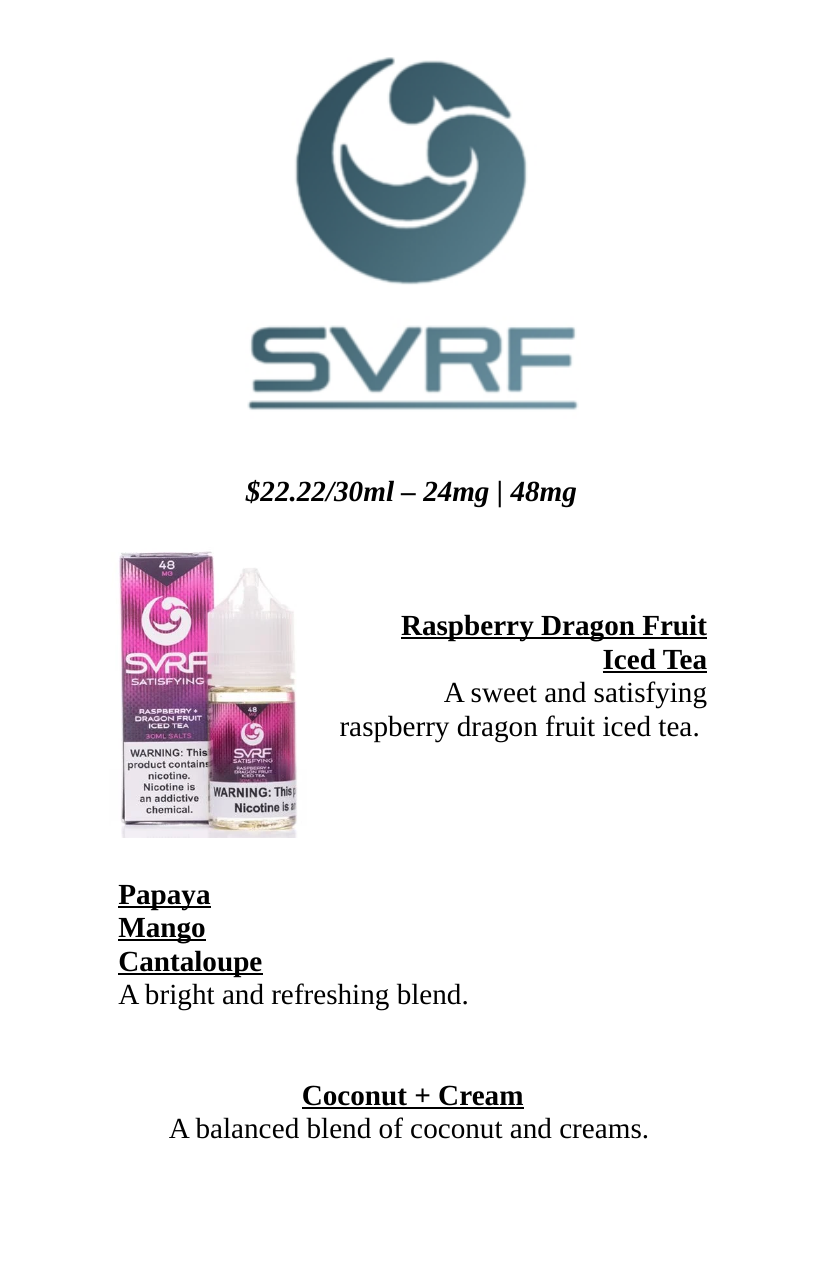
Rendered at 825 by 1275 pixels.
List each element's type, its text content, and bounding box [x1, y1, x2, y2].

text Coconut + Cream [118, 1078, 707, 1112]
text A balanced blend of coconut and creams. [118, 1112, 707, 1145]
text Raspberry Dragon Fruit Iced Tea [308, 608, 707, 676]
text A bright and refreshing blend. [118, 977, 707, 1011]
text Papaya Mango Cantaloupe [118, 810, 707, 977]
text A sweet and satisfying raspberry dragon fruit iced tea. [308, 676, 707, 743]
text $22.22/30ml – 24mg | 48mg [118, 474, 707, 508]
picture [208, 23, 617, 441]
picture [109, 543, 308, 838]
